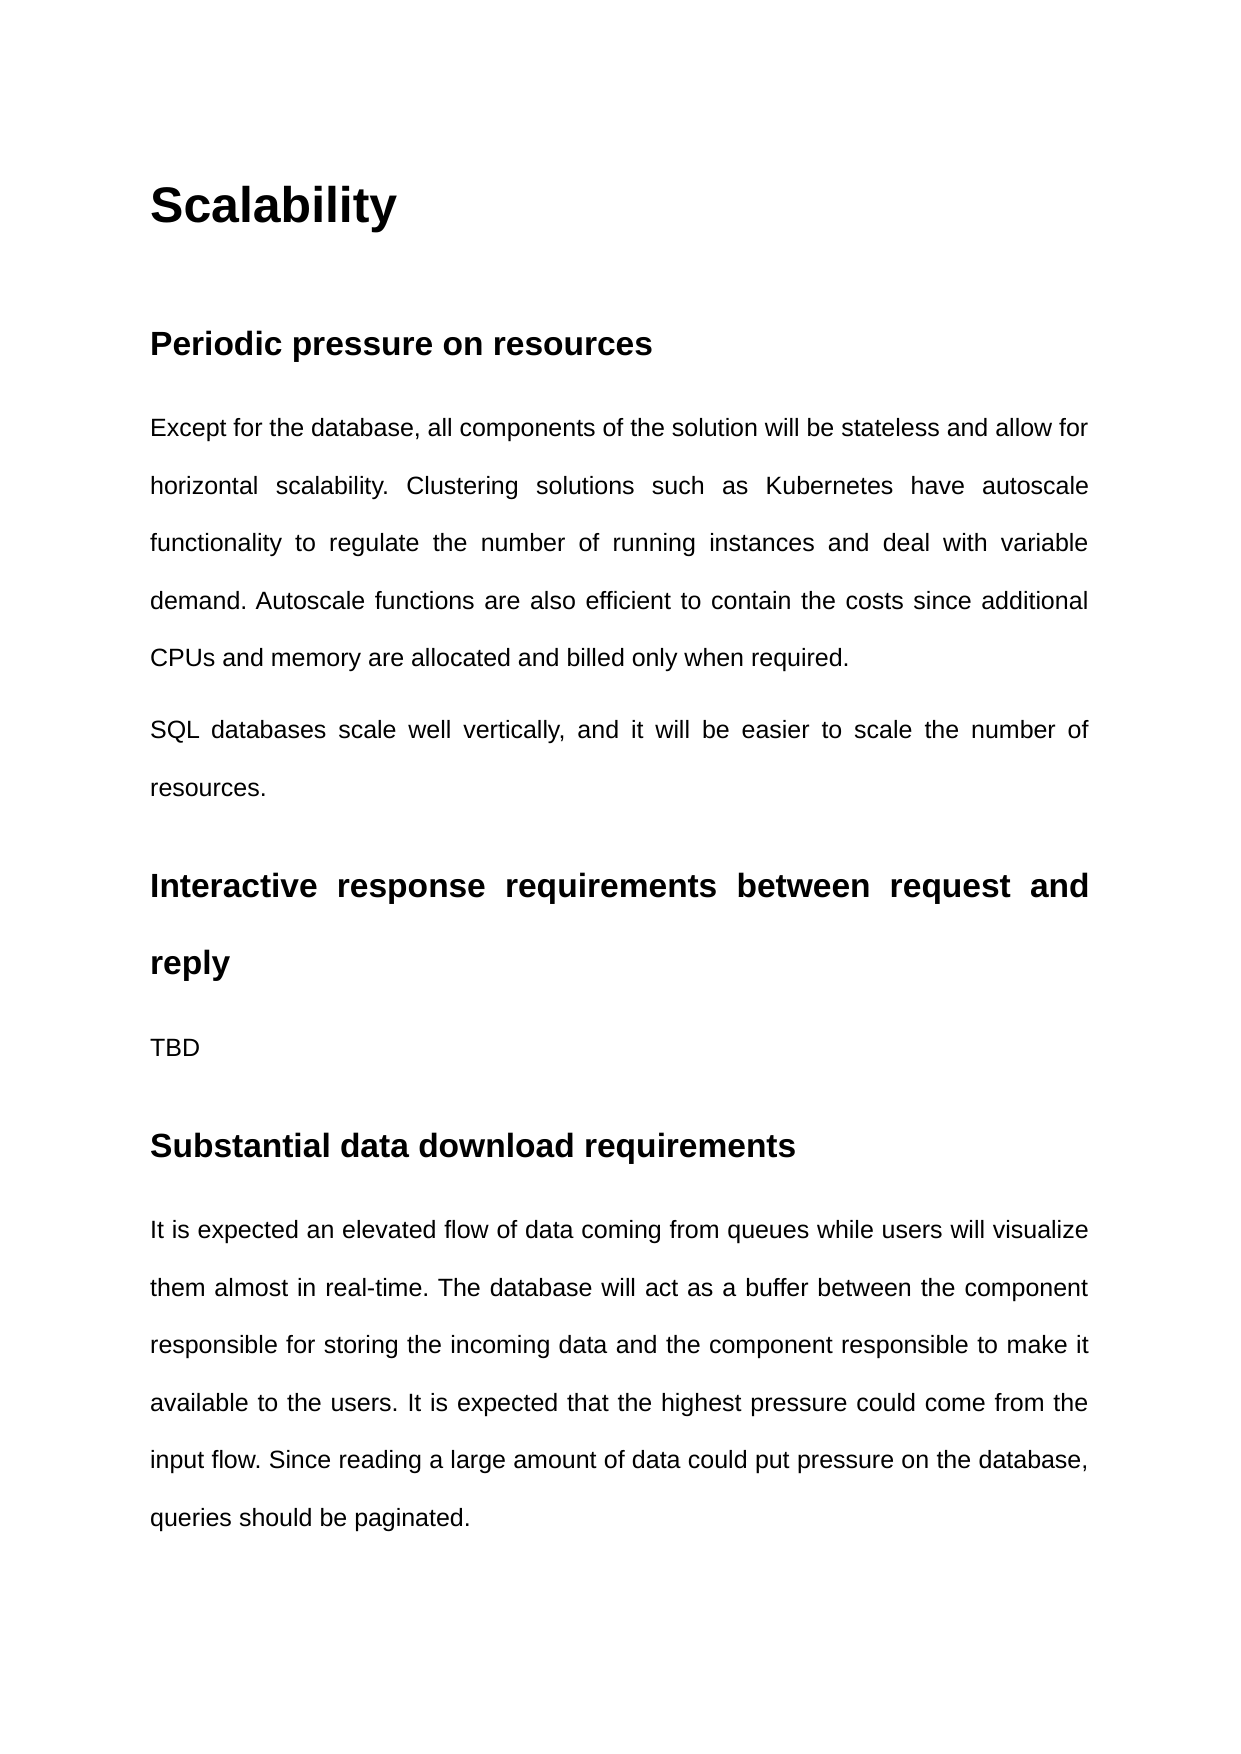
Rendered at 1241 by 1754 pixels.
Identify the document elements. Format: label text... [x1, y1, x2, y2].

subtitle Scalability [150, 175, 1091, 232]
text Except for the database, all components of the solution will be stateless and allow for horizontal scalability. Clustering solutions such as Kubernetes have autoscale functionality to regulate the number of running instances and deal with variable demand. Autoscale functions are also efficient to contain the costs since additional CPUs and memory are allocated and billed only when required. [150, 413, 1091, 672]
text SQL databases scale well vertically, and it will be easier to scale the number of resources. [150, 715, 1091, 801]
subtitle Interactive response requirements between request and reply [150, 866, 1091, 982]
text TBD [150, 1033, 1091, 1061]
text It is expected an elevated flow of data coming from queues while users will visualize them almost in real-time. The database will act as a buffer between the component responsible for storing the incoming data and the component responsible to make it available to the users. It is expected that the highest pressure could come from the input flow. Since reading a large amount of data could put pressure on the database, queries should be paginated. [150, 1215, 1091, 1532]
subtitle Substantial data download requirements [150, 1126, 1091, 1164]
subtitle Periodic pressure on resources [150, 323, 1091, 362]
